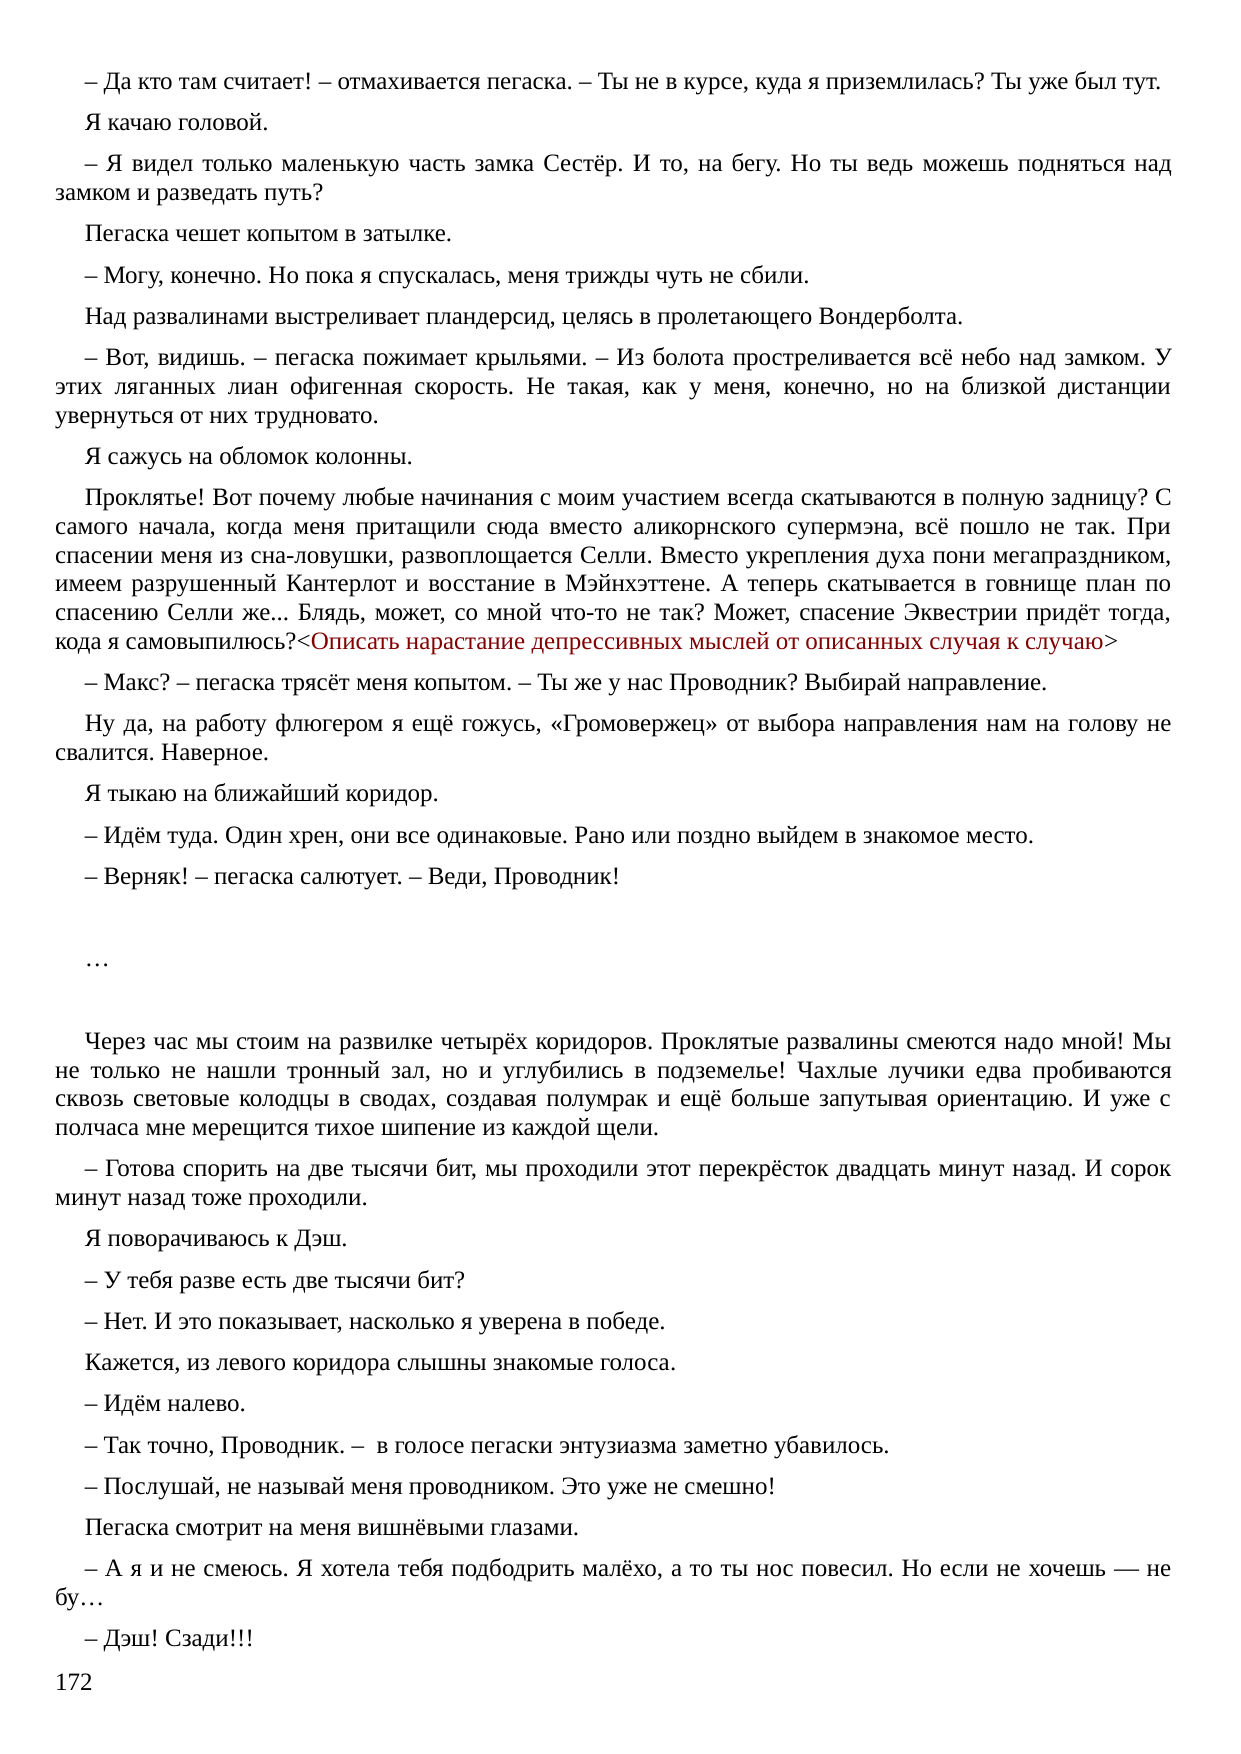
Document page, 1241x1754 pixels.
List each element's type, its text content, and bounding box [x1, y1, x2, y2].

text Я качаю головой. [55, 107, 1173, 136]
text … [55, 943, 1173, 972]
text – Так точно, Проводник. – в голосе пегаски энтузиазма заметно убавилось. [55, 1430, 1173, 1458]
text – А я и не смеюсь. Я хотела тебя подбодрить малёхо, а то ты нос повесил. Но если не хочешь — не бу… [55, 1553, 1173, 1611]
text – Макс? – пегаска трясёт меня копытом. – Ты же у нас Проводник? Выбирай направление. [55, 667, 1173, 696]
text – Дэш! Сзади!!! [55, 1623, 1173, 1652]
text – Да кто там считает! – отмахивается пегаска. – Ты не в курсе, куда я приземлилась? Ты уже был тут. [55, 66, 1173, 95]
text – Идём налево. [55, 1388, 1173, 1417]
text Кажется, из левого коридора слышны знакомые голоса. [55, 1347, 1173, 1376]
text – Идём туда. Один хрен, они все одинаковые. Рано или поздно выйдем в знакомое место. [55, 820, 1173, 848]
text Пегаска смотрит на меня вишнёвыми глазами. [55, 1512, 1173, 1541]
text Пегаска чешет копытом в затылке. [55, 218, 1173, 247]
text – Могу, конечно. Но пока я спускалась, меня трижды чуть не сбили. [55, 260, 1173, 288]
text Через час мы стоим на развилке четырёх коридоров. Проклятые развалины смеются надо мной! Мы не только не нашли тронный зал, но и углубились в подземелье! Чахлые лучики едва пробиваются сквозь световые колодцы в сводах, создавая полумрак и ещё больше запутывая ориентацию. И уже с полчаса мне мерещится тихое шипение из каждой щели. [55, 1026, 1173, 1141]
text – Готова спорить на две тысячи бит, мы проходили этот перекрёсток двадцать минут назад. И сорок минут назад тоже проходили. [55, 1153, 1173, 1211]
text Я сажусь на обломок колонны. [55, 441, 1173, 470]
text – Верняк! – пегаска салютует. – Веди, Проводник! [55, 861, 1173, 890]
text – Нет. И это показывает, насколько я уверена в победе. [55, 1306, 1173, 1335]
text – Я видел только маленькую часть замка Сестёр. И то, на бегу. Но ты ведь можешь подняться над замком и разведать путь? [55, 148, 1173, 206]
text – Послушай, не называй меня проводником. Это уже не смешно! [55, 1471, 1173, 1500]
text Над развалинами выстреливает пландерсид, целясь в пролетающего Вондерболта. [55, 301, 1173, 330]
text Проклятье! Вот почему любые начинания с моим участием всегда скатываются в полную задницу? С самого начала, когда меня притащили сюда вместо аликорнского супермэна, всё пошло не так. При спасении меня из сна-ловушки, развоплощается Селли. Вместо укрепления духа пони мегапраздником, имеем разрушенный Кантерлот и восстание в Мэйнхэттене. А теперь скатывается в говнище план по спасению Селли же... Блядь, может, со мной что-то не так? Может, спасение Эквестрии придёт тогда, кода я самовыпилюсь?<Описать нарастание депрессивных мыслей от описанных случая к случаю> [55, 482, 1173, 655]
text – Вот, видишь. – пегаска пожимает крыльями. – Из болота простреливается всё небо над замком. У этих ляганных лиан офигенная скорость. Не такая, как у меня, конечно, но на близкой дистанции увернуться от них трудновато. [55, 342, 1173, 428]
text Ну да, на работу флюгером я ещё гожусь, «Громовержец» от выбора направления нам на голову не свалится. Наверное. [55, 708, 1173, 766]
text Я поворачиваюсь к Дэш. [55, 1223, 1173, 1252]
text Я тыкаю на ближайший коридор. [55, 778, 1173, 807]
text – У тебя разве есть две тысячи бит? [55, 1265, 1173, 1293]
